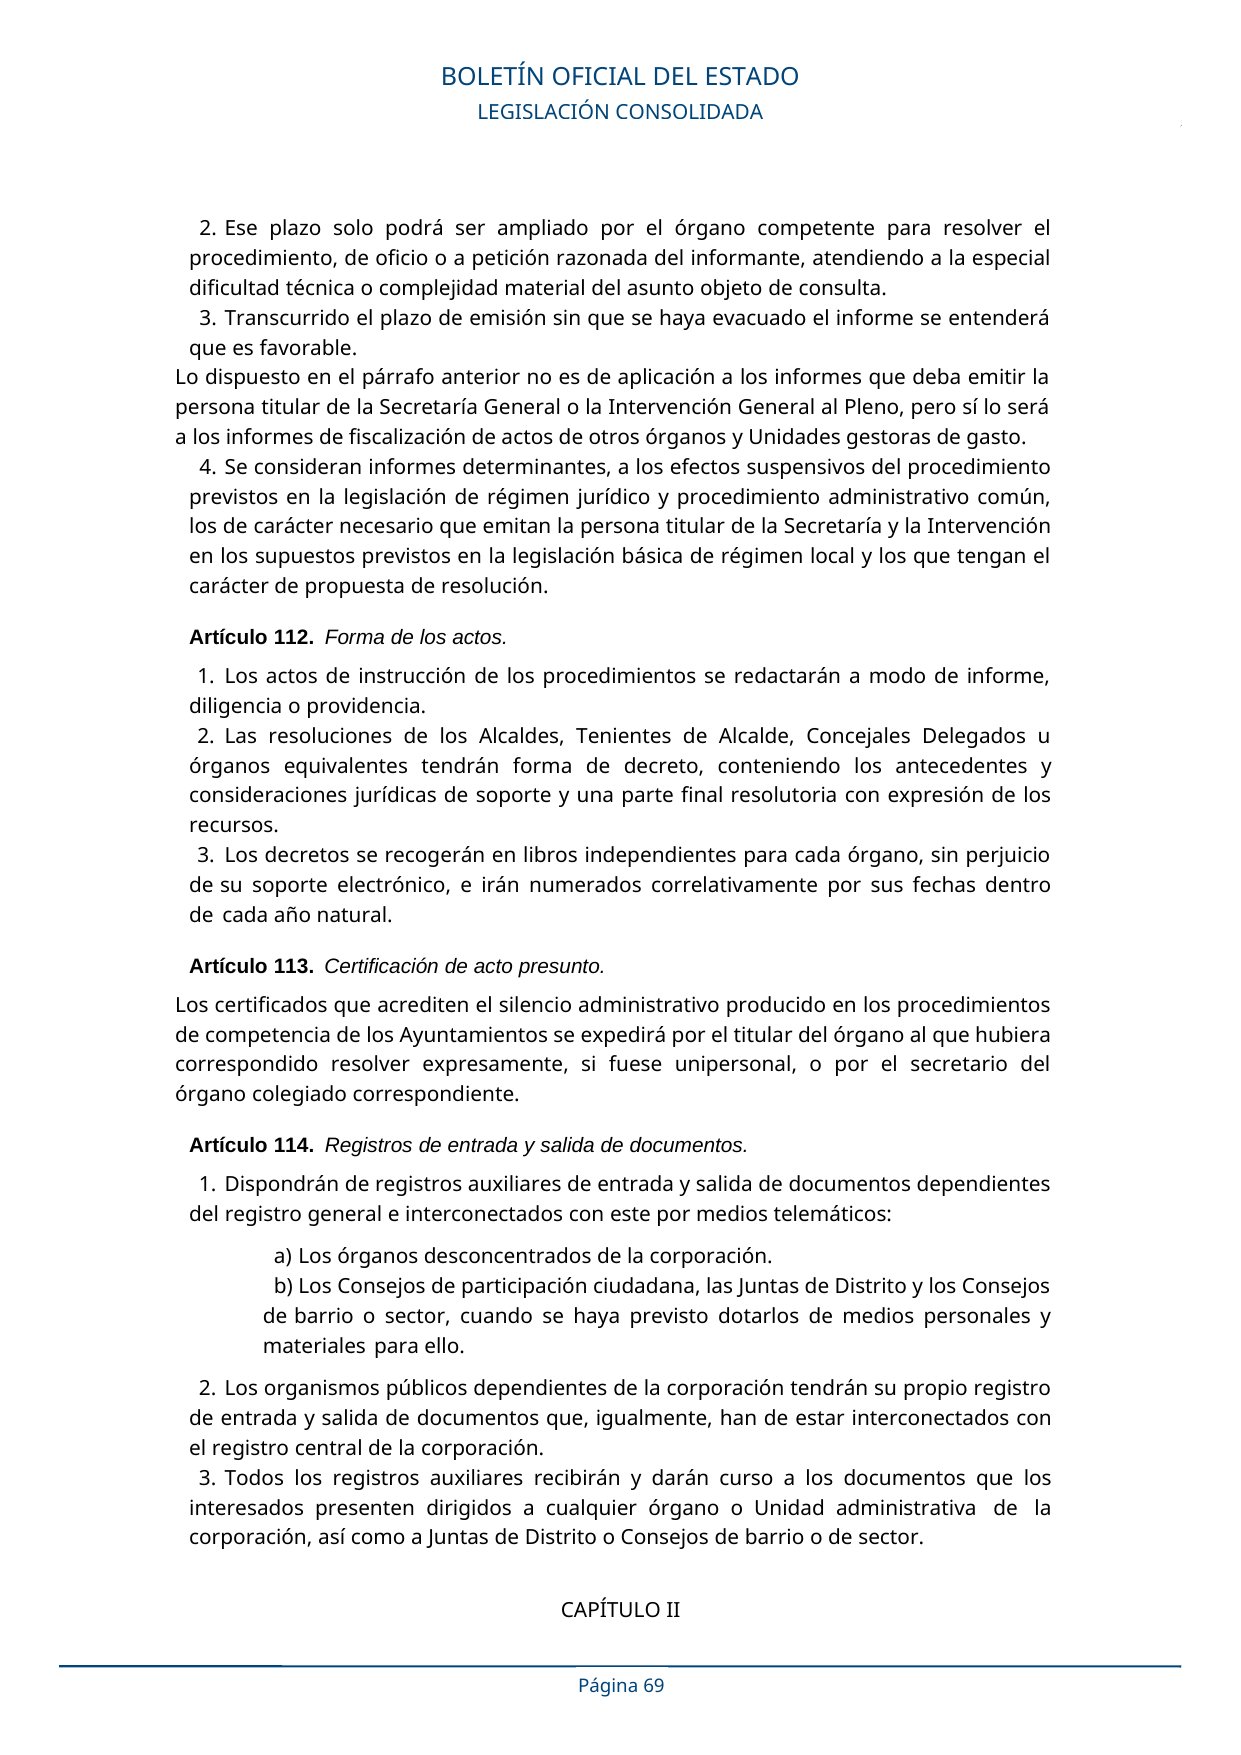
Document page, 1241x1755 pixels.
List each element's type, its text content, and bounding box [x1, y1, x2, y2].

text Artículo 113. Certificación de acto presunto. [189, 953, 1066, 977]
list Ese plazo solo podrá ser ampliado por el órgano competente para resolver el procedimiento, de oficio o a petición razonada del informante, atendiendo a la especial dificultad técnica o complejidad material del asunto objeto de consulta. [175, 213, 1052, 302]
list Las resoluciones de los Alcaldes, Tenientes de Alcalde, Concejales Delegados u órganos equivalentes tendrán forma de decreto, conteniendo los antecedentes y consideraciones jurídicas de soporte y una parte final resolutoria con expresión de los recursos. [175, 721, 1052, 839]
list Transcurrido el plazo de emisión sin que se haya evacuado el informe se entenderá que es favorable. [175, 303, 1052, 361]
text Artículo 114. Registros de entrada y salida de documentos. [189, 1133, 1066, 1157]
text Lo dispuesto en el párrafo anterior no es de aplicación a los informes que deba emitir la persona titular de la Secretaría General o la Intervención General al Pleno, pero sí lo será a los informes de fiscalización de actos de otros órganos y Unidades gestoras de gasto. [175, 362, 1052, 451]
list Los actos de instrucción de los procedimientos se redactarán a modo de informe, diligencia o providencia. [175, 661, 1051, 719]
text Los certificados que acrediten el silencio administrativo producido en los procedimientos de competencia de los Ayuntamientos se expedirá por el titular del órgano al que hubiera correspondido resolver expresamente, si fuese unipersonal, o por el secretario del órgano colegiado correspondiente. [175, 990, 1052, 1108]
list Los órganos desconcentrados de la corporación. [238, 1242, 1066, 1270]
list Los organismos públicos dependientes de la corporación tendrán su propio registro de entrada y salida de documentos que, igualmente, han de estar interconectados con el registro central de la corporación. [175, 1373, 1052, 1461]
list Dispondrán de registros auxiliares de entrada y salida de documentos dependientes del registro general e interconectados con este por medios telemáticos: [175, 1169, 1052, 1228]
list Los Consejos de participación ciudadana, las Juntas de Distrito y los Consejos de barrio o sector, cuando se haya previsto dotarlos de medios personales y materiales para ello. [238, 1272, 1052, 1359]
list Los decretos se recogerán en libros independientes para cada órgano, sin perjuicio de su soporte electrónico, e irán numerados correlativamente por sus fechas dentro de cada año natural. [175, 840, 1052, 928]
text Artículo 112. Forma de los actos. [189, 625, 1066, 649]
list Todos los registros auxiliares recibirán y darán curso a los documentos que los interesados presenten dirigidos a cualquier órgano o Unidad administrativa de la corporación, así como a Juntas de Distrito o Consejos de barrio o de sector. [175, 1463, 1052, 1551]
text CAPÍTULO II [189, 1595, 1052, 1623]
list Se consideran informes determinantes, a los efectos suspensivos del procedimiento previstos en la legislación de régimen jurídico y procedimiento administrativo común, los de carácter necesario que emitan la persona titular de la Secretaría y la Intervención en los supuestos previstos en la legislación básica de régimen local y los que tengan el carácter de propuesta de resolución. [175, 452, 1052, 599]
